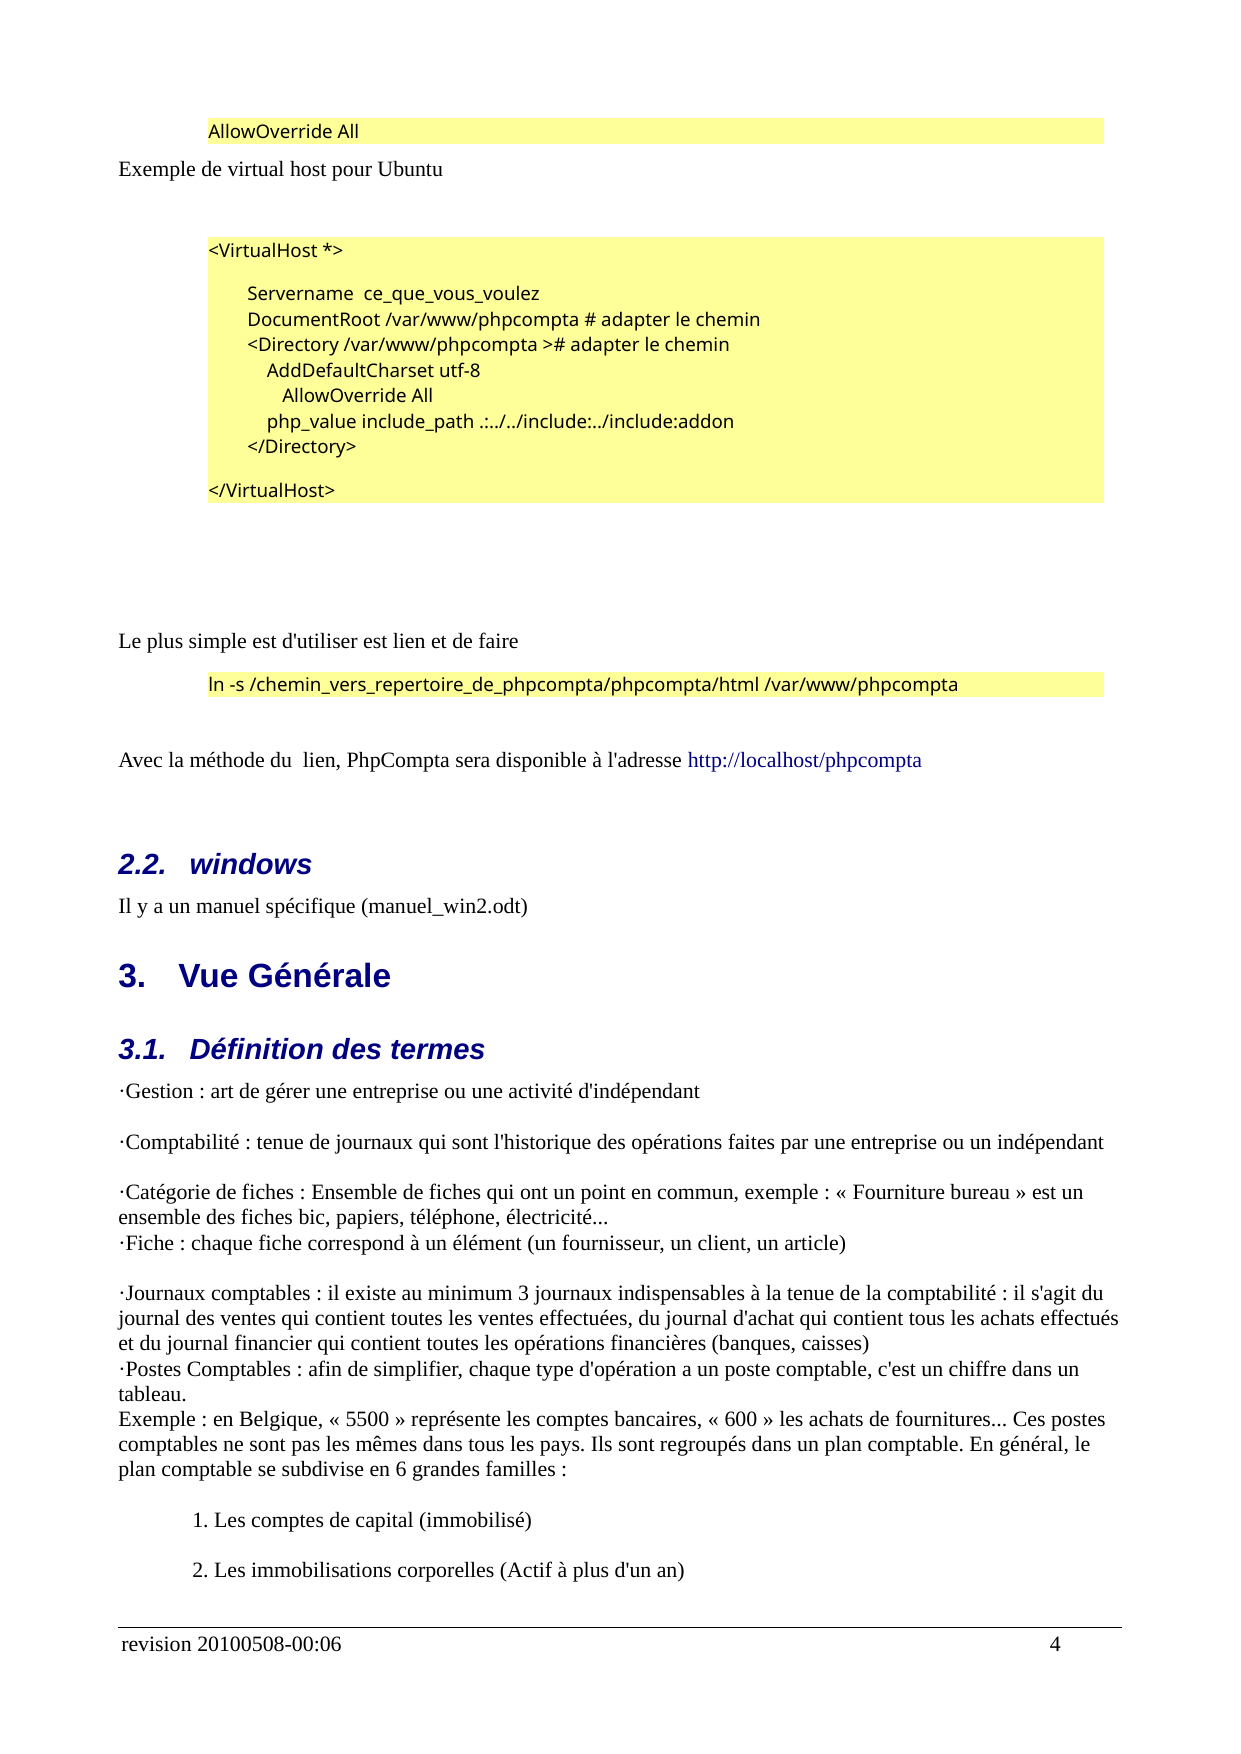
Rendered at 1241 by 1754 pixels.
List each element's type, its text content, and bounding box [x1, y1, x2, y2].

text ·Fiche : chaque fiche correspond à un élément (un fournisseur, un client, un article) [118, 1229, 1122, 1255]
text ·Gestion : art de gérer une entreprise ou une activité d'indépendant [118, 1078, 1121, 1103]
text AllowOverride All [208, 118, 1104, 144]
text ·Comptabilité : tenue de journaux qui sont l'historique des opérations faites par une entreprise ou un indépendant [118, 1129, 1122, 1154]
subtitle Définition des termes [118, 1032, 1122, 1066]
text Exemple de virtual host pour Ubuntu [118, 156, 1122, 181]
text Servername ce_que_vous_voulez DocumentRoot /var/www/phpcompta # adapter le chemin <Directory /var/www/phpcompta ># adapter le chemin AddDefaultCharset utf-8 AllowOverride All php_value include_path .:../../include:../include:addon </Directory> [208, 281, 1104, 459]
text 1. Les comptes de capital (immobilisé) [118, 1507, 1122, 1532]
subtitle Vue Générale [118, 956, 1122, 995]
text ·Journaux comptables : il existe au minimum 3 journaux indispensables à la tenue de la comptabilité : il s'agit du journal des ventes qui contient toutes les ventes effectuées, du journal d'achat qui contient tous les achats effectués et du journal financier qui contient toutes les opérations financières (banques, caisses) [118, 1280, 1131, 1356]
text Il y a un manuel spécifique (manuel_win2.odt) [118, 893, 1122, 918]
text Avec la méthode du lien, PhpCompta sera disponible à l'adresse http://localhost/phpcompta [118, 747, 1122, 772]
text Exemple : en Belgique, « 5500 » représente les comptes bancaires, « 600 » les achats de fournitures... Ces postes comptables ne sont pas les mêmes dans tous les pays. Ils sont regroupés dans un plan comptable. En général, le plan comptable se subdivise en 6 grandes familles : [118, 1406, 1122, 1482]
subtitle windows [118, 847, 1122, 881]
text </VirtualHost> [208, 477, 1104, 503]
text Le plus simple est d'utiliser est lien et de faire [118, 628, 1122, 653]
text 2. Les immobilisations corporelles (Actif à plus d'un an) [118, 1557, 1122, 1582]
text ln -s /chemin_vers_repertoire_de_phpcompta/phpcompta/html /var/www/phpcompta [208, 672, 1104, 697]
text <VirtualHost *> [208, 237, 1104, 263]
text ·Postes Comptables : afin de simplifier, chaque type d'opération a un poste comptable, c'est un chiffre dans un tableau. [118, 1356, 1122, 1406]
text ·Catégorie de fiches : Ensemble de fiches qui ont un point en commun, exemple : « Fourniture bureau » est un ensemble des fiches bic, papiers, téléphone, électricité... [118, 1179, 1122, 1229]
